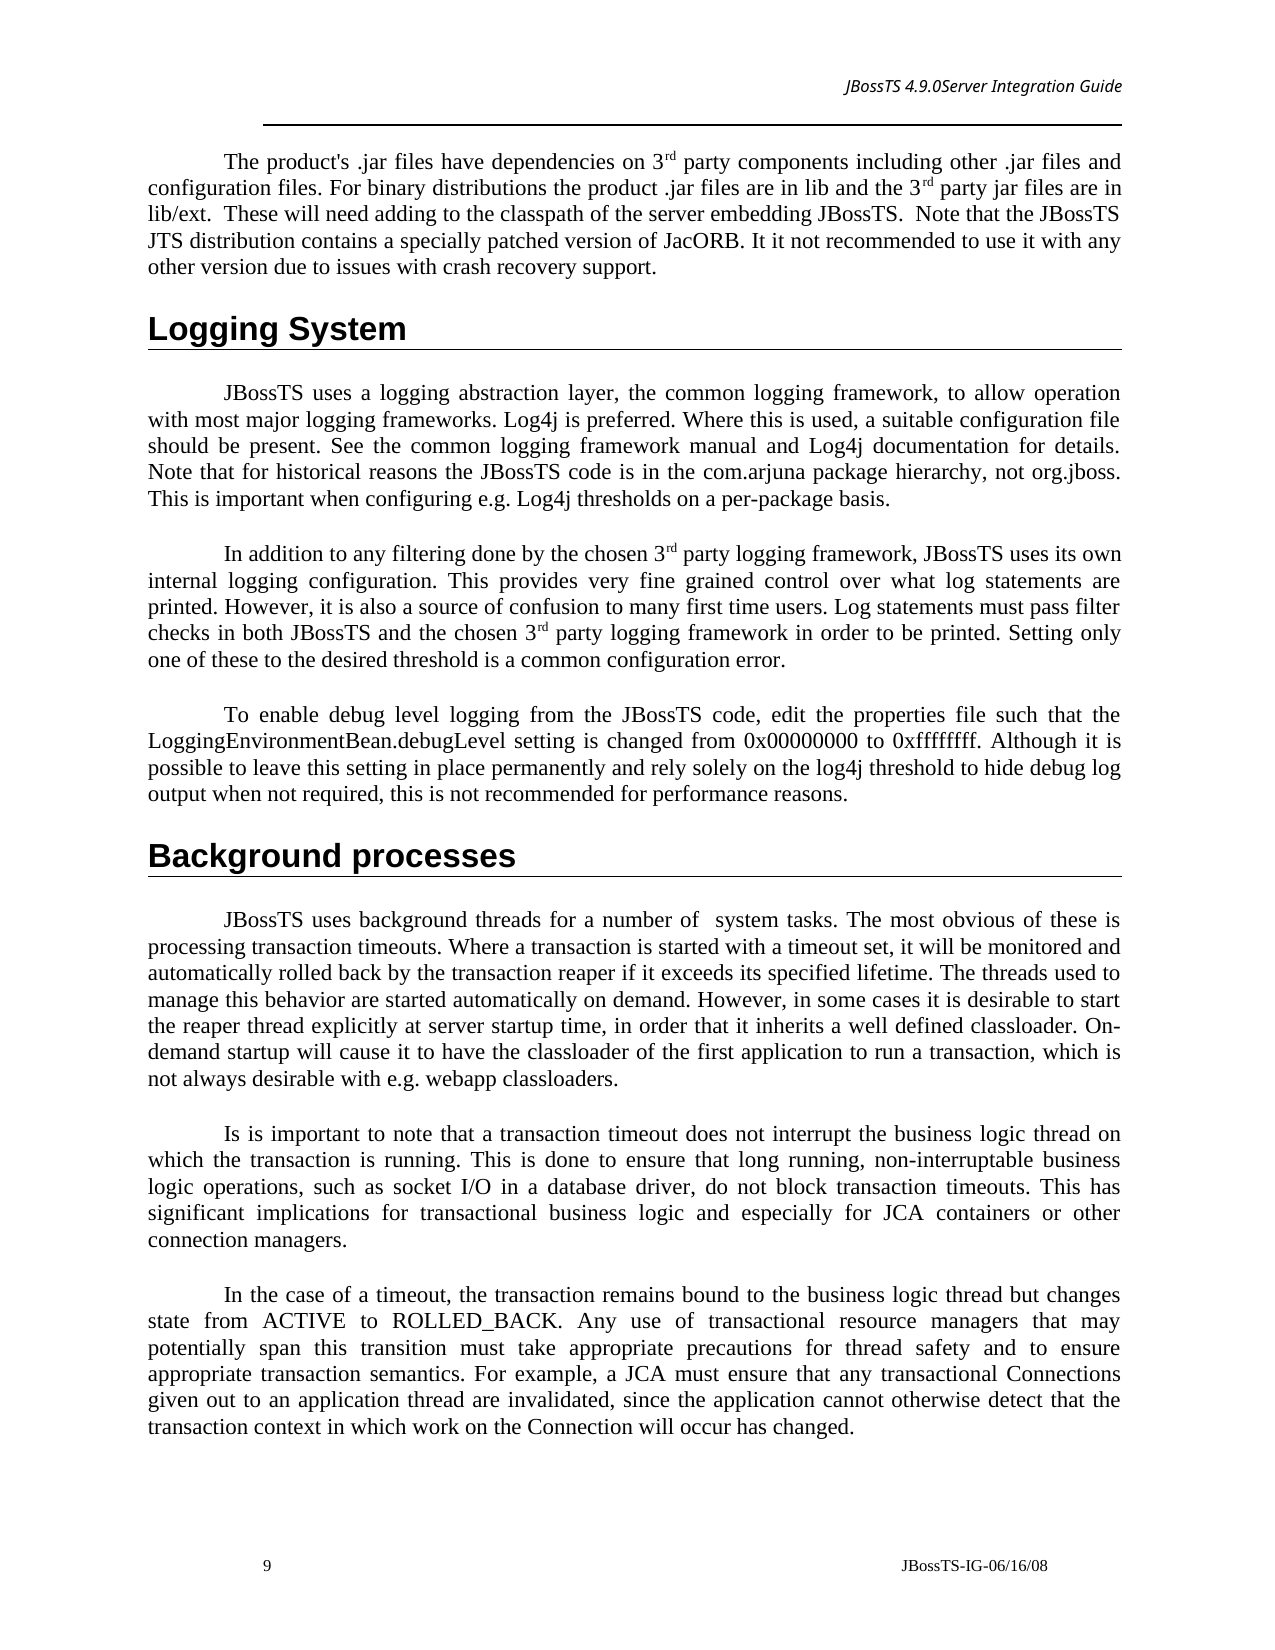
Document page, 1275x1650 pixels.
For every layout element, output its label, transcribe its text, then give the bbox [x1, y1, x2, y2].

text To enable debug level logging from the JBossTS code, edit the properties file such that the LoggingEnvironmentBean.debugLevel setting is changed from 0x00000000 to 0xffffffff. Although it is possible to leave this setting in place permanently and rely solely on the log4j threshold to hide debug log output when not required, this is not recommended for performance reasons. [148, 701, 1122, 807]
text JBossTS uses background threads for a number of system tasks. The most obvious of these is processing transaction timeouts. Where a transaction is started with a timeout set, it will be monitored and automatically rolled back by the transaction reaper if it exceeds its specified lifetime. The threads used to manage this behavior are started automatically on demand. However, in some cases it is desirable to start the reaper thread explicitly at server startup time, in order that it inherits a well defined classloader. On-demand startup will cause it to have the classloader of the first application to run a transaction, which is not always desirable with e.g. webapp classloaders. [148, 907, 1122, 1091]
text In the case of a timeout, the transaction remains bound to the business logic thread but changes state from ACTIVE to ROLLED_BACK. Any use of transactional resource managers that may potentially span this transition must take appropriate precautions for thread safety and to ensure appropriate transaction semantics. For example, a JCA must ensure that any transactional Connections given out to an application thread are invalidated, since the application cannot otherwise detect that the transaction context in which work on the Connection will occur has changed. [148, 1281, 1122, 1439]
subtitle Background processes [148, 836, 1122, 876]
subtitle Logging System [148, 309, 1122, 349]
text The product's .jar files have dependencies on 3rd party components including other .jar files and configuration files. For binary distributions the product .jar files are in lib and the 3rd party jar files are in lib/ext. These will need adding to the classpath of the server embedding JBossTS. Note that the JBossTS JTS distribution contains a specially patched version of JacORB. It it not recommended to use it with any other version due to issues with crash recovery support. [148, 148, 1122, 279]
text Is is important to note that a transaction timeout does not interrupt the business logic thread on which the transaction is running. This is done to ensure that long running, non-interruptable business logic operations, such as socket I/O in a database driver, do not block transaction timeouts. This has significant implications for transactional business logic and especially for JCA containers or other connection managers. [148, 1120, 1122, 1252]
text JBossTS uses a logging abstraction layer, the common logging framework, to allow operation with most major logging frameworks. Log4j is preferred. Where this is used, a suitable configuration file should be present. See the common logging framework manual and Log4j documentation for details. Note that for historical reasons the JBossTS code is in the com.arjuna package hierarchy, not org.jboss. This is important when configuring e.g. Log4j thresholds on a per-package basis. [148, 379, 1122, 511]
text In addition to any filtering done by the chosen 3rd party logging framework, JBossTS uses its own internal logging configuration. This provides very fine grained control over what log statements are printed. However, it is also a source of confusion to many first time users. Log statements must pass filter checks in both JBossTS and the chosen 3rd party logging framework in order to be printed. Setting only one of these to the desired threshold is a common configuration error. [148, 540, 1122, 672]
